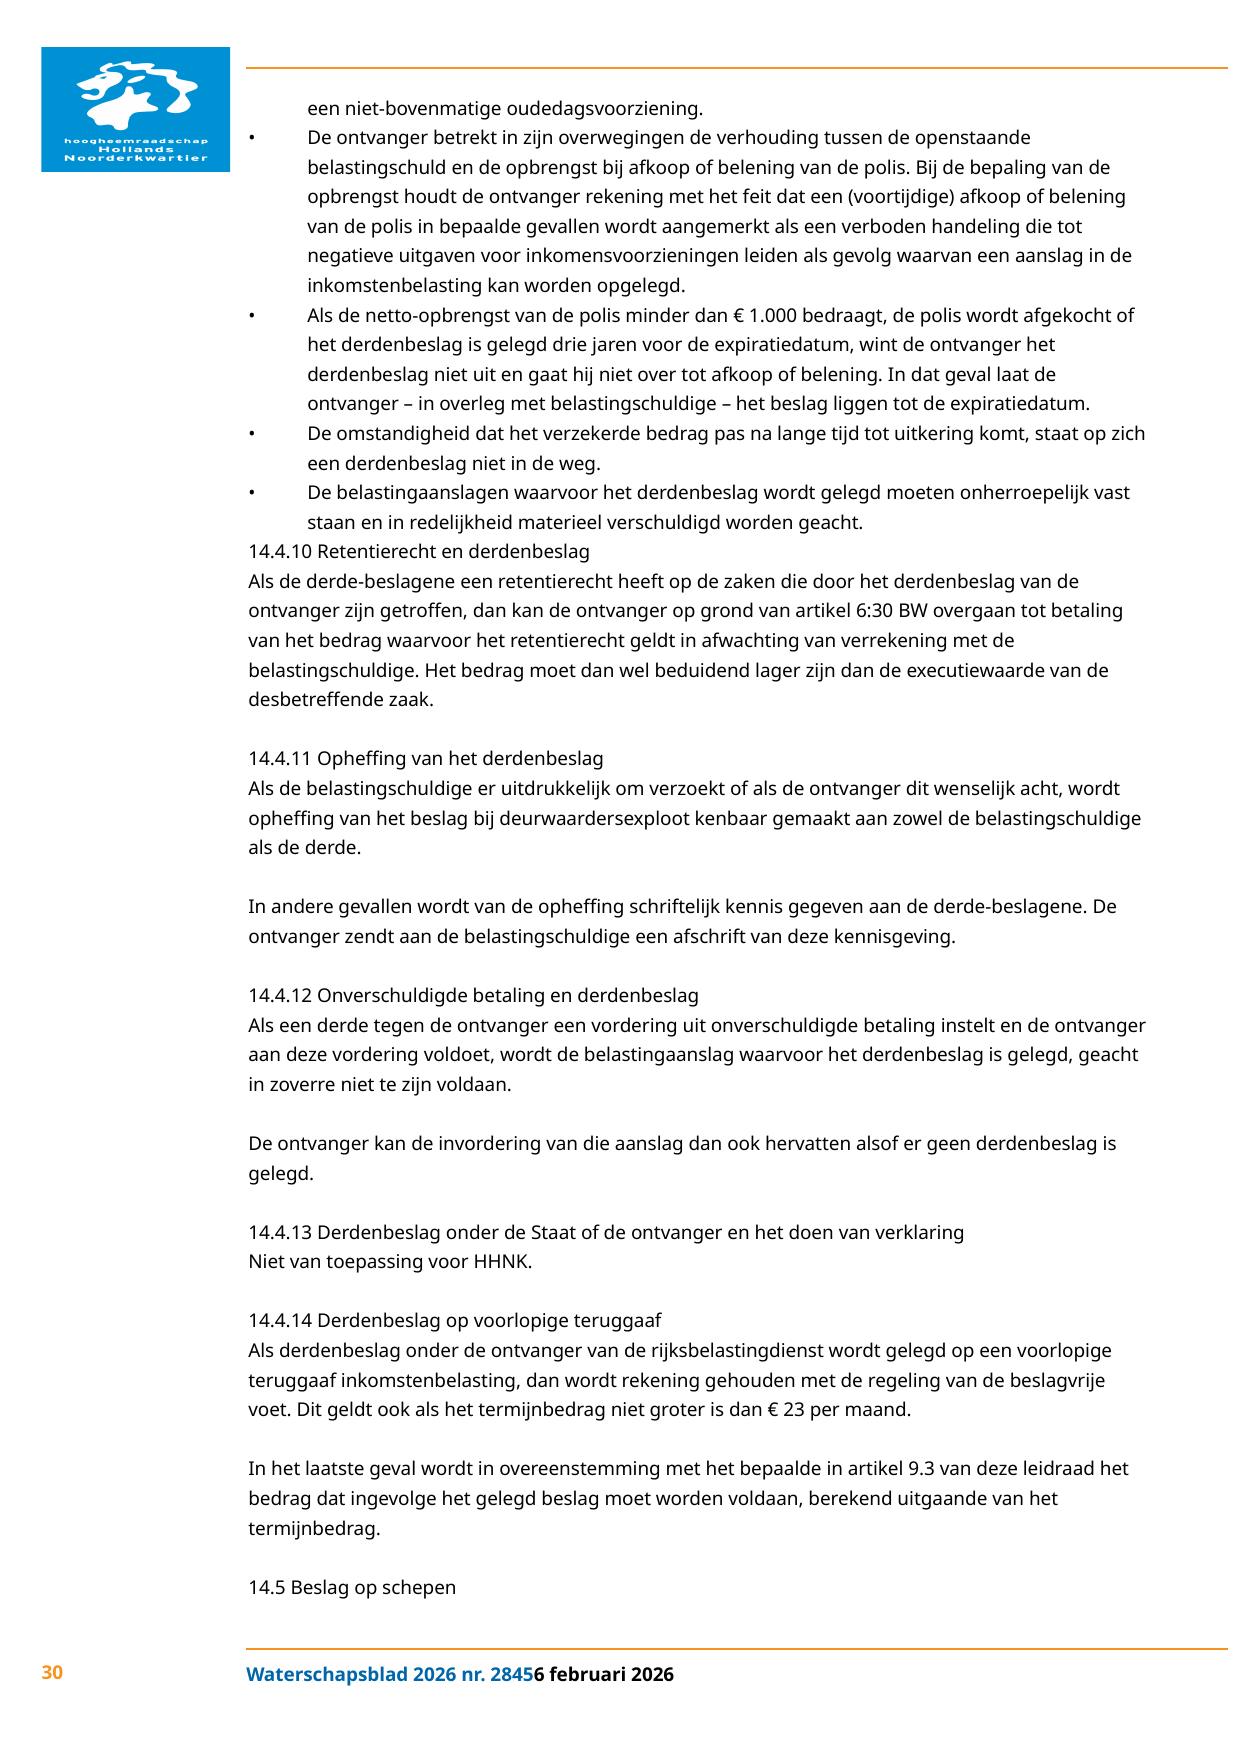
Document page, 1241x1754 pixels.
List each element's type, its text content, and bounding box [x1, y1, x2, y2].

text Als de derde-beslagene een retentierecht heeft op de zaken die door het derdenbeslag van de ontvanger zijn getroffen, dan kan de ontvanger op grond van artikel 6:30 BW overgaan tot betaling van het bedrag waarvoor het retentierecht geldt in afwachting van verrekening met de belastingschuldige. Het bedrag moet dan wel beduidend lager zijn dan de executiewaarde van de desbetreffende zaak. [248, 568, 1152, 712]
text De ontvanger kan de invordering van die aanslag dan ook hervatten alsof er geen derdenbeslag is gelegd. [248, 1130, 1152, 1186]
picture [129, 76, 144, 82]
text Als een derde tegen de ontvanger een vordering uit onverschuldigde betaling instelt en de ontvanger aan deze vordering voldoet, wordt de belastingaanslag waarvoor het derdenbeslag is gelegd, geacht in zoverre niet te zijn voldaan. [248, 1012, 1152, 1097]
text Als de belastingschuldige er uitdrukkelijk om verzoekt of als de ontvanger dit wenselijk acht, wordt opheffing van het beslag bij deurwaardersexploot kenbaar gemaakt aan zowel de belastingschuldige als de derde. [248, 775, 1152, 860]
text In andere gevallen wordt van de opheffing schriftelijk kennis gegeven aan de derde-beslagene. De ontvanger zendt aan de belastingschuldige een afschrift van deze kennisgeving. [248, 893, 1152, 949]
picture [78, 64, 122, 99]
list De omstandigheid dat het verzekerde bedrag pas na lange tijd tot uitkering komt, staat op zich een derdenbeslag niet in de weg. [248, 420, 1152, 476]
text In het laatste geval wordt in overeenstemming met het bepaalde in artikel 9.3 van deze leidraad het bedrag dat ingevolge het gelegd beslag moet worden voldaan, berekend uitgaande van het termijnbedrag. [248, 1456, 1152, 1541]
picture [118, 62, 197, 112]
picture [88, 87, 157, 130]
list De belastingaanslagen waarvoor het derdenbeslag wordt gelegd moeten onherroepelijk vast staan en in redelijkheid materieel verschuldigd worden geacht. [248, 479, 1152, 535]
list De ontvanger betrekt in zijn overwegingen de verhouding tussen de openstaande belastingschuld en de opbrengst bij afkoop of belening van de polis. Bij de bepaling van de opbrengst houdt de ontvanger rekening met het feit dat een (voortijdige) afkoop of belening van de polis in bepaalde gevallen wordt aangemerkt als een verboden handeling die tot negatieve uitgaven voor inkomensvoorzieningen leiden als gevolg waarvan een aanslag in de inkomstenbelasting kan worden opgelegd. [248, 124, 1152, 298]
text 14.4.11 Opheffing van het derdenbeslag [248, 746, 1152, 771]
text Als derdenbeslag onder de ontvanger van de rijksbelastingdienst wordt gelegd op een voorlopige teruggaaf inkomstenbelasting, dan wordt rekening gehouden met de regeling van de beslagvrije voet. Dit geldt ook als het termijnbedrag niet groter is dan € 23 per maand. [248, 1337, 1152, 1422]
text Niet van toepassing voor HHNK. [248, 1248, 1152, 1274]
text 14.4.12 Onverschuldigde betaling en derdenbeslag [248, 982, 1152, 1008]
text 14.4.10 Retentierecht en derdenbeslag [248, 538, 1152, 564]
text 14.4.13 Derdenbeslag onder de Staat of de ontvanger en het doen van verklaring [248, 1219, 1152, 1245]
list Als de netto-opbrengst van de polis minder dan € 1.000 bedraagt, de polis wordt afgekocht of het derdenbeslag is gelegd drie jaren voor de expiratiedatum, wint de ontvanger het derdenbeslag niet uit en gaat hij niet over tot afkoop of belening. In dat geval laat de ontvanger – in overleg met belastingschuldige – het beslag liggen tot de expiratiedatum. [248, 302, 1152, 416]
text 14.5 Beslag op schepen [248, 1574, 1152, 1600]
list een niet-bovenmatige oudedagsvoorziening. [248, 95, 1152, 121]
text 14.4.14 Derdenbeslag op voorlopige teruggaaf [248, 1308, 1152, 1333]
